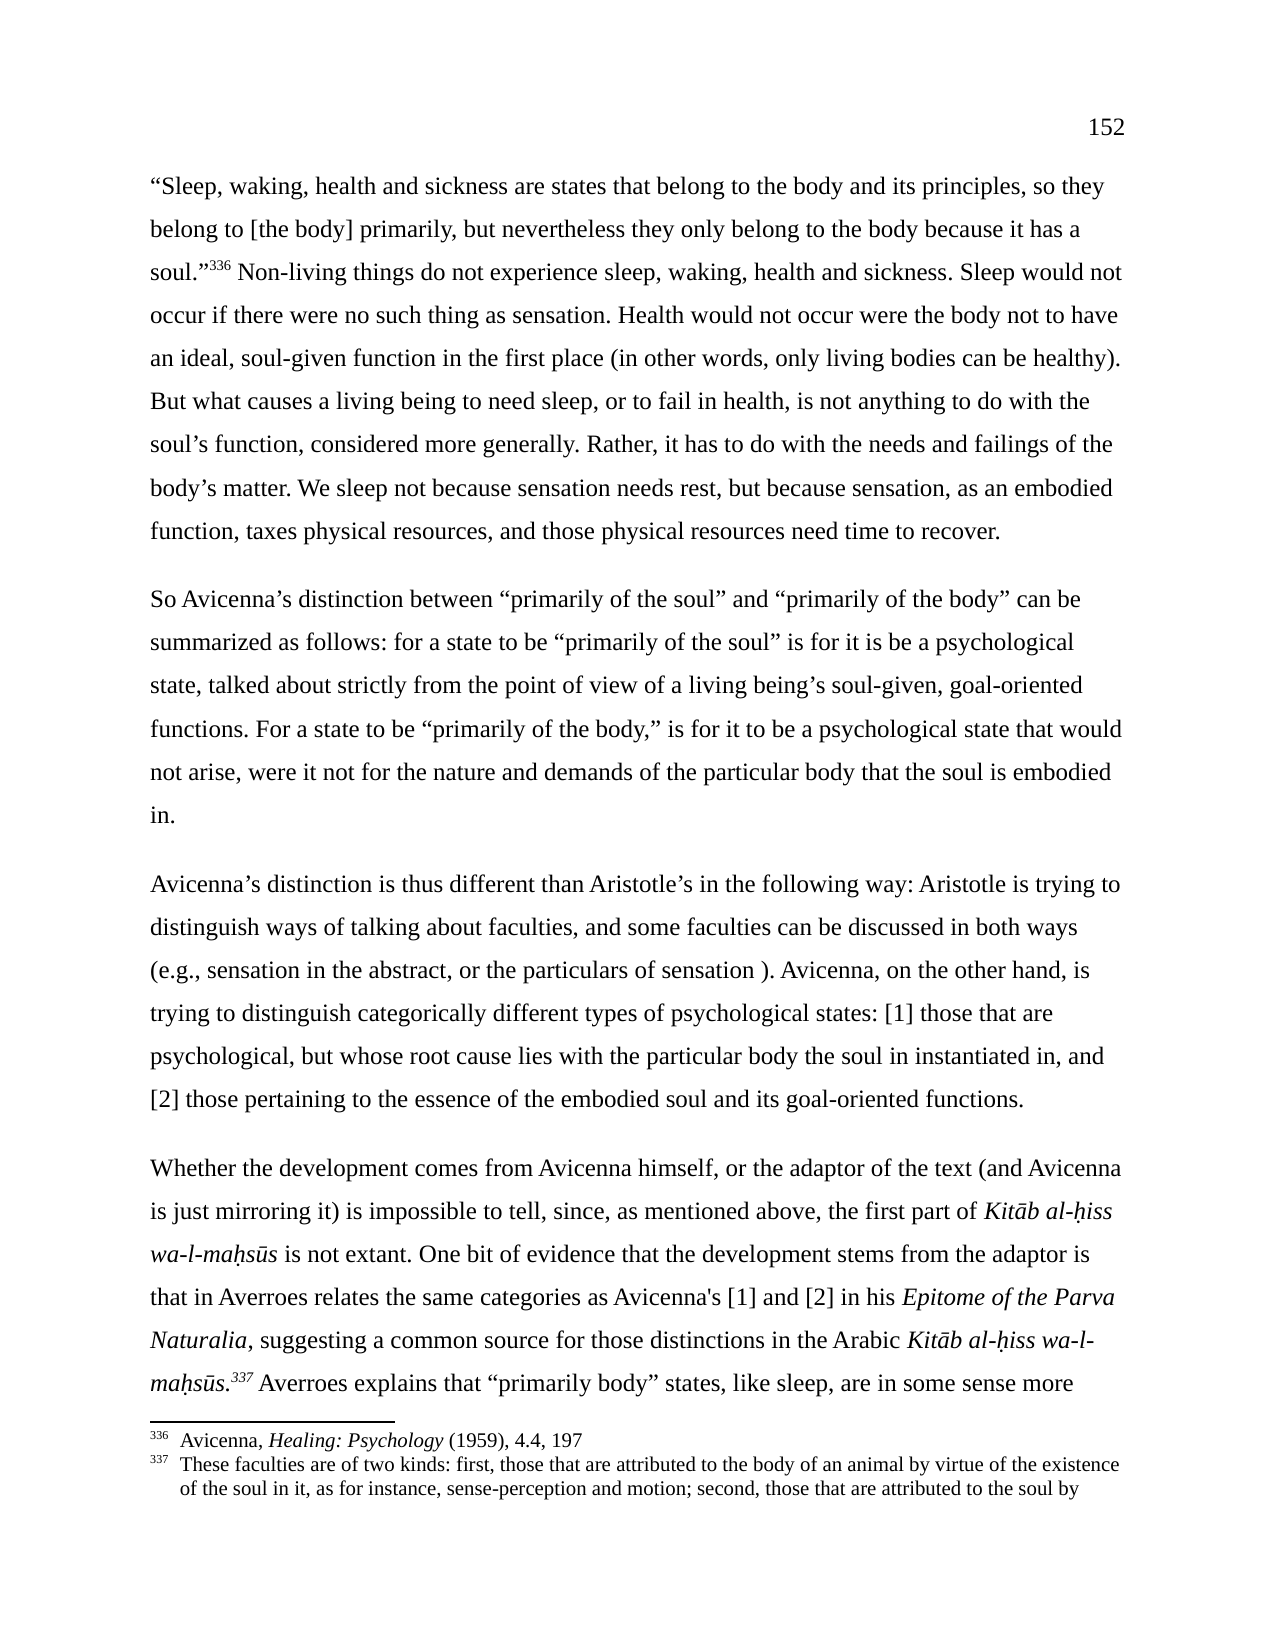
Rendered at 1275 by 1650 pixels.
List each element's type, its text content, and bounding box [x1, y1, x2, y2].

text These faculties are of two kinds: first, those that are attributed to the body of an animal by virtue of the existence of the soul in it, as for instance, sense-perception and motion; second, those that are attributed to the soul by [150, 1452, 1125, 1500]
text “Sleep, waking, health and sickness are states that belong to the body and its principles, so they belong to [the body] primarily, but nevertheless they only belong to the body because it has a soul.” Non-living things do not experience sleep, waking, health and sickness. Sleep would not occur if there were no such thing as sensation. Health would not occur were the body not to have an ideal, soul-given function in the first place (in other words, only living bodies can be healthy). But what causes a living being to need sleep, or to fail in health, is not anything to do with the soul’s function, considered more generally. Rather, it has to do with the needs and failings of the body’s matter. We sleep not because sensation needs rest, but because sensation, as an embodied function, taxes physical resources, and those physical resources need time to recover. [150, 171, 1125, 544]
text So Avicenna’s distinction between “primarily of the soul” and “primarily of the body” can be summarized as follows: for a state to be “primarily of the soul” is for it is be a psychological state, talked about strictly from the point of view of a living being’s soul-given, goal-oriented functions. For a state to be “primarily of the body,” is for it to be a psychological state that would not arise, were it not for the nature and demands of the particular body that the soul is embodied in. [150, 584, 1125, 829]
text Avicenna, Healing: Psychology (1959), 4.4, 197 [150, 1428, 1125, 1452]
text Avicenna’s distinction is thus different than Aristotle’s in the following way: Aristotle is trying to distinguish ways of talking about faculties, and some faculties can be discussed in both ways (e.g., sensation in the abstract, or the particulars of sensation ). Avicenna, on the other hand, is trying to distinguish categorically different types of psychological states: [1] those that are psychological, but whose root cause lies with the particular body the soul in instantiated in, and [2] those pertaining to the essence of the embodied soul and its goal-oriented functions. [150, 869, 1125, 1113]
text Whether the development comes from Avicenna himself, or the adaptor of the text (and Avicenna is just mirroring it) is impossible to tell, since, as mentioned above, the first part of Kitāb al-ḥiss wa-l-maḥsūs is not extant. One bit of evidence that the development stems from the adaptor is that in Averroes relates the same categories as Avicenna's [1] and [2] in his Epitome of the Parva Naturalia, suggesting a common source for those distinctions in the Arabic Kitāb al-ḥiss wa-l-maḥsūs. Averroes explains that “primarily body” states, like sleep, are in some sense more [150, 1153, 1125, 1397]
